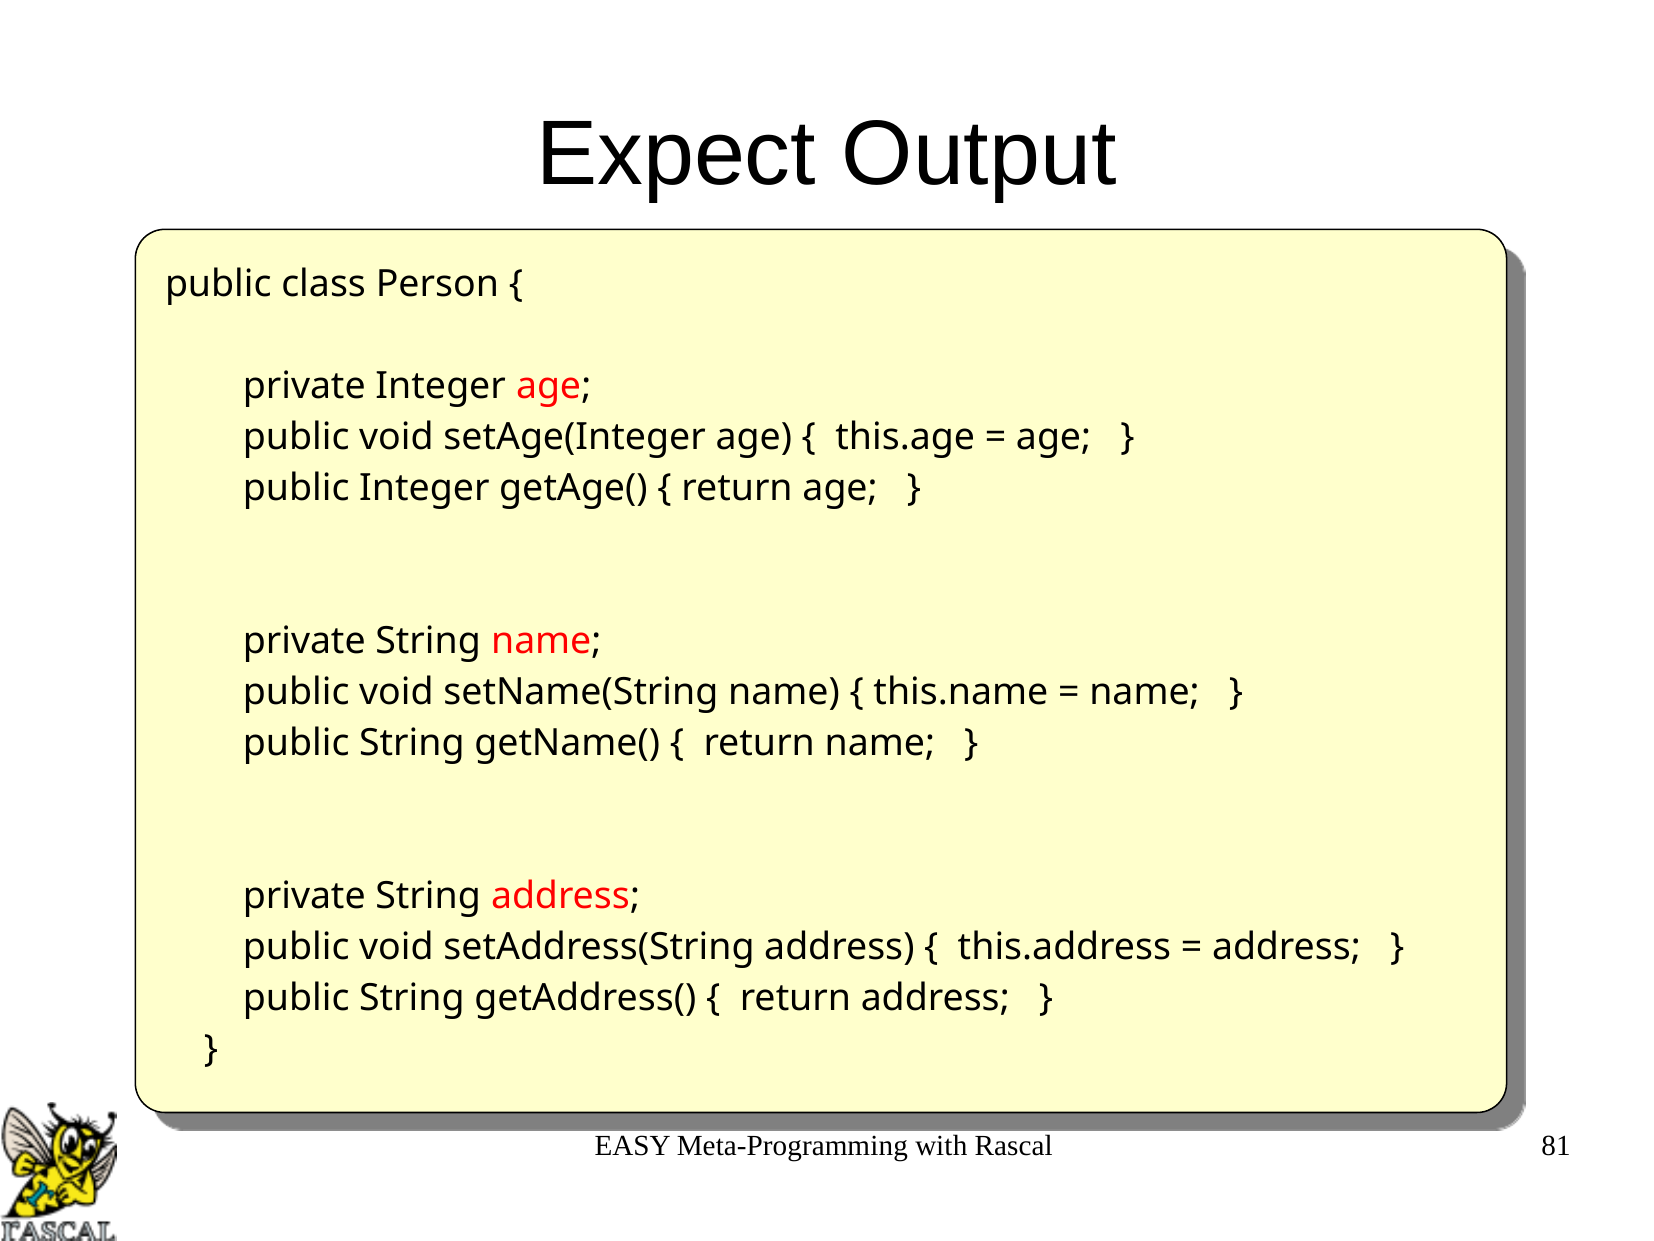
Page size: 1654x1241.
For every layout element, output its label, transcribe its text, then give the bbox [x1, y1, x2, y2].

title Expect Output [82, 49, 1571, 257]
text_box [135, 229, 1505, 1109]
picture [0, 1102, 117, 1241]
text_box public class Person { private Integer age; public void setAge(Integer age) { this.age = age; } public Integer getAge() { return age; } private String name; public void setName(String name) { this.name = name; } public String getName() { return name; } private String address; public void setAddress(String address) { this.address = address; } public String getAddress() { return address; } } [150, 248, 1509, 1241]
